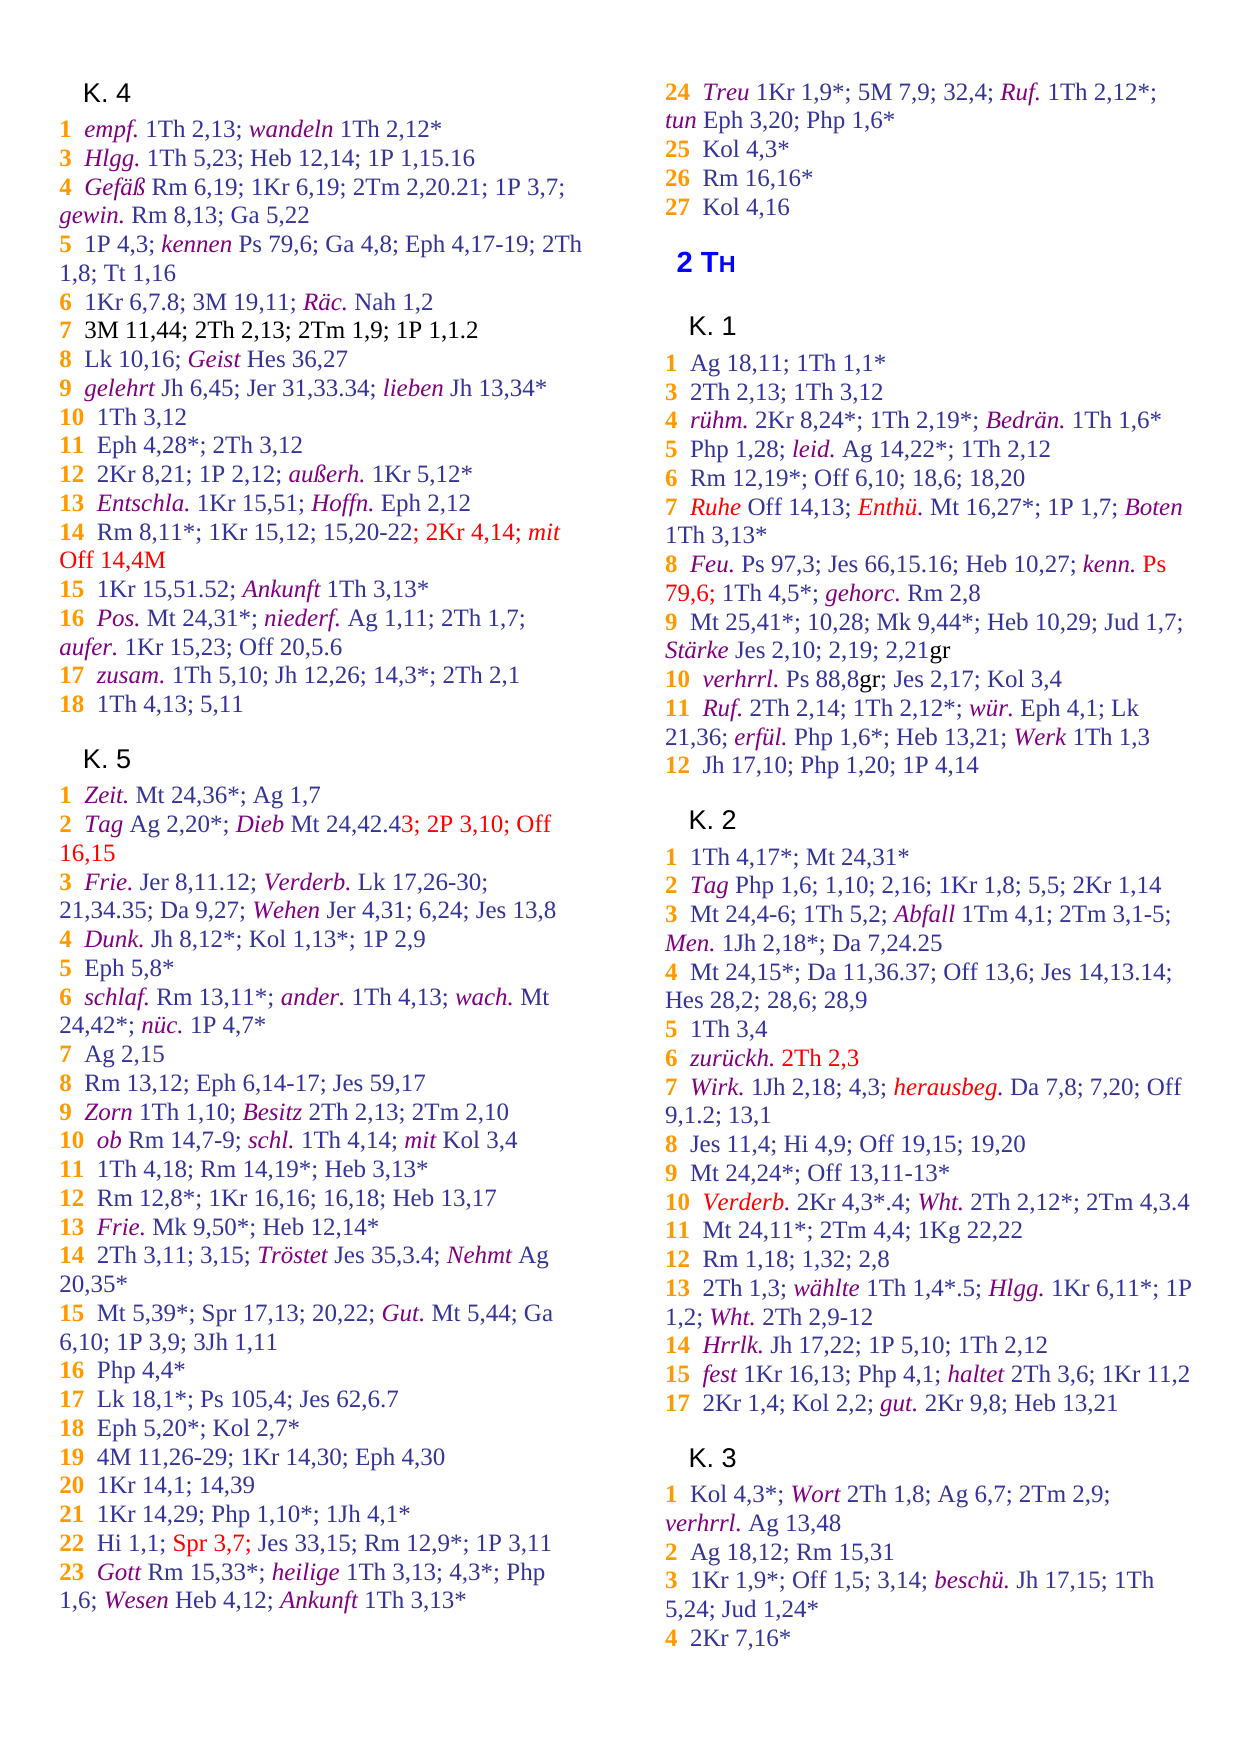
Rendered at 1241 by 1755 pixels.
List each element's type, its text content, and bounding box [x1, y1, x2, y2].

subtitle K. 4 [83, 77, 587, 108]
text 8 Jes 11,4; Hi 4,9; Off 19,15; 19,20 [665, 1129, 1193, 1158]
text 24 Treu 1Kr 1,9*; 5M 7,9; 32,4; Ruf. 1Th 2,12*; tun Eph 3,20; Php 1,6* [665, 77, 1193, 134]
text 14 2Th 3,11; 3,15; Tröstet Jes 35,3.4; Nehmt Ag 20,35* [59, 1241, 587, 1298]
text 23 Gott Rm 15,33*; heilige 1Th 3,13; 4,3*; Php 1,6; Wesen Heb 4,12; Ankunft 1Th 3,13* [59, 1557, 587, 1614]
text 13 2Th 1,3; wählte 1Th 1,4*.5; Hlgg. 1Kr 6,11*; 1P 1,2; Wht. 2Th 2,9-12 [665, 1273, 1193, 1330]
text 4 rühm. 2Kr 8,24*; 1Th 2,19*; Bedrän. 1Th 1,6* [665, 405, 1193, 434]
text 8 Rm 13,12; Eph 6,14-17; Jes 59,17 [59, 1068, 587, 1097]
text 1 1Th 4,17*; Mt 24,31* [665, 842, 1193, 870]
text 7 3M 11,44; 2Th 2,13; 2Tm 1,9; 1P 1,1.2 [59, 316, 587, 344]
text 15 1Kr 15,51.52; Ankunft 1Th 3,13* [59, 574, 587, 603]
text 16 Php 4,4* [59, 1356, 587, 1384]
text 11 Ruf. 2Th 2,14; 1Th 2,12*; wür. Eph 4,1; Lk 21,36; erfül. Php 1,6*; Heb 13,21; Werk 1Th 1,3 [665, 693, 1193, 750]
text 10 1Th 3,12 [59, 402, 587, 431]
text 4 Dunk. Jh 8,12*; Kol 1,13*; 1P 2,9 [59, 924, 587, 953]
text 4 Mt 24,15*; Da 11,36.37; Off 13,6; Jes 14,13.14; Hes 28,2; 28,6; 28,9 [665, 957, 1193, 1014]
text 8 Lk 10,16; Geist Hes 36,27 [59, 344, 587, 373]
text 22 Hi 1,1; Spr 3,7; Jes 33,15; Rm 12,9*; 1P 3,11 [59, 1528, 587, 1557]
text 17 zusam. 1Th 5,10; Jh 12,26; 14,3*; 2Th 2,1 [59, 661, 587, 689]
text 17 Lk 18,1*; Ps 105,4; Jes 62,6.7 [59, 1384, 587, 1413]
subtitle K. 2 [688, 804, 1193, 835]
text 3 2Th 2,13; 1Th 3,12 [665, 377, 1193, 405]
text 2 Ag 18,12; Rm 15,31 [665, 1537, 1193, 1565]
text 6 zurückh. 2Th 2,3 [665, 1043, 1193, 1072]
text 10 ob Rm 14,7-9; schl. 1Th 4,14; mit Kol 3,4 [59, 1126, 587, 1154]
text 10 verhrrl. Ps 88,8gr; Jes 2,17; Kol 3,4 [665, 664, 1193, 693]
text 17 2Kr 1,4; Kol 2,2; gut. 2Kr 9,8; Heb 13,21 [665, 1388, 1193, 1417]
text 16 Pos. Mt 24,31*; niederf. Ag 1,11; 2Th 1,7; aufer. 1Kr 15,23; Off 20,5.6 [59, 603, 587, 661]
text 6 Rm 12,19*; Off 6,10; 18,6; 18,20 [665, 463, 1193, 492]
text 3 Hlgg. 1Th 5,23; Heb 12,14; 1P 1,15.16 [59, 143, 587, 172]
text 14 Hrrlk. Jh 17,22; 1P 5,10; 1Th 2,12 [665, 1330, 1193, 1359]
text 7 Wirk. 1Jh 2,18; 4,3; herausbeg. Da 7,8; 7,20; Off 9,1.2; 13,1 [665, 1072, 1193, 1129]
text 4 Gefäß Rm 6,19; 1Kr 6,19; 2Tm 2,20.21; 1P 3,7; gewin. Rm 8,13; Ga 5,22 [59, 172, 587, 229]
text 5 1Th 3,4 [665, 1014, 1193, 1043]
text 7 Ag 2,15 [59, 1039, 587, 1068]
text 11 Mt 24,11*; 2Tm 4,4; 1Kg 22,22 [665, 1215, 1193, 1244]
text 27 Kol 4,16 [665, 192, 1193, 221]
text 9 Zorn 1Th 1,10; Besitz 2Th 2,13; 2Tm 2,10 [59, 1097, 587, 1126]
text 6 schlaf. Rm 13,11*; ander. 1Th 4,13; wach. Mt 24,42*; nüc. 1P 4,7* [59, 982, 587, 1039]
subtitle 2 Th [676, 246, 1193, 279]
text 15 Mt 5,39*; Spr 17,13; 20,22; Gut. Mt 5,44; Ga 6,10; 1P 3,9; 3Jh 1,11 [59, 1298, 587, 1356]
text 3 Frie. Jer 8,11.12; Verderb. Lk 17,26-30; 21,34.35; Da 9,27; Wehen Jer 4,31; 6,24; Jes 13,8 [59, 867, 587, 924]
text 1 empf. 1Th 2,13; wandeln 1Th 2,12* [59, 114, 587, 143]
subtitle K. 5 [83, 743, 587, 774]
text 2 Tag Php 1,6; 1,10; 2,16; 1Kr 1,8; 5,5; 2Kr 1,14 [665, 870, 1193, 899]
text 1 Kol 4,3*; Wort 2Th 1,8; Ag 6,7; 2Tm 2,9; verhrrl. Ag 13,48 [665, 1479, 1193, 1537]
text 5 1P 4,3; kennen Ps 79,6; Ga 4,8; Eph 4,17-19; 2Th 1,8; Tt 1,16 [59, 229, 587, 287]
text 5 Php 1,28; leid. Ag 14,22*; 1Th 2,12 [665, 434, 1193, 463]
text 18 1Th 4,13; 5,11 [59, 689, 587, 718]
text 1 Zeit. Mt 24,36*; Ag 1,7 [59, 781, 587, 809]
subtitle K. 1 [688, 310, 1193, 342]
text 26 Rm 16,16* [665, 163, 1193, 192]
text 12 Jh 17,10; Php 1,20; 1P 4,14 [665, 750, 1193, 779]
text 11 1Th 4,18; Rm 14,19*; Heb 3,13* [59, 1154, 587, 1183]
text 5 Eph 5,8* [59, 953, 587, 982]
text 20 1Kr 14,1; 14,39 [59, 1471, 587, 1499]
text 13 Frie. Mk 9,50*; Heb 12,14* [59, 1212, 587, 1241]
text 13 Entschla. 1Kr 15,51; Hoffn. Eph 2,12 [59, 488, 587, 517]
text 9 gelehrt Jh 6,45; Jer 31,33.34; lieben Jh 13,34* [59, 373, 587, 402]
text 19 4M 11,26-29; 1Kr 14,30; Eph 4,30 [59, 1442, 587, 1471]
text 7 Ruhe Off 14,13; Enthü. Mt 16,27*; 1P 1,7; Boten 1Th 3,13* [665, 492, 1193, 549]
text 2 Tag Ag 2,20*; Dieb Mt 24,42.43; 2P 3,10; Off 16,15 [59, 809, 587, 867]
text 12 Rm 1,18; 1,32; 2,8 [665, 1244, 1193, 1273]
text 3 Mt 24,4-6; 1Th 5,2; Abfall 1Tm 4,1; 2Tm 3,1-5; Men. 1Jh 2,18*; Da 7,24.25 [665, 899, 1193, 957]
text 1 Ag 18,11; 1Th 1,1* [665, 348, 1193, 377]
text 15 fest 1Kr 16,13; Php 4,1; haltet 2Th 3,6; 1Kr 11,2 [665, 1359, 1193, 1388]
text 14 Rm 8,11*; 1Kr 15,12; 15,20-22; 2Kr 4,14; mit Off 14,4M [59, 517, 587, 574]
text 10 Verderb. 2Kr 4,3*.4; Wht. 2Th 2,12*; 2Tm 4,3.4 [665, 1187, 1193, 1215]
text 11 Eph 4,28*; 2Th 3,12 [59, 431, 587, 459]
text 3 1Kr 1,9*; Off 1,5; 3,14; beschü. Jh 17,15; 1Th 5,24; Jud 1,24* [665, 1565, 1193, 1623]
text 8 Feu. Ps 97,3; Jes 66,15.16; Heb 10,27; kenn. Ps 79,6; 1Th 4,5*; gehorc. Rm 2,8 [665, 549, 1193, 607]
text 4 2Kr 7,16* [665, 1623, 1193, 1652]
text 12 2Kr 8,21; 1P 2,12; außerh. 1Kr 5,12* [59, 459, 587, 488]
subtitle K. 3 [688, 1442, 1193, 1473]
text 18 Eph 5,20*; Kol 2,7* [59, 1413, 587, 1442]
text 12 Rm 12,8*; 1Kr 16,16; 16,18; Heb 13,17 [59, 1183, 587, 1212]
text 21 1Kr 14,29; Php 1,10*; 1Jh 4,1* [59, 1499, 587, 1528]
text 9 Mt 25,41*; 10,28; Mk 9,44*; Heb 10,29; Jud 1,7; Stärke Jes 2,10; 2,19; 2,21gr [665, 607, 1193, 664]
text 25 Kol 4,3* [665, 134, 1193, 163]
text 9 Mt 24,24*; Off 13,11-13* [665, 1158, 1193, 1187]
text 6 1Kr 6,7.8; 3M 19,11; Räc. Nah 1,2 [59, 287, 587, 316]
